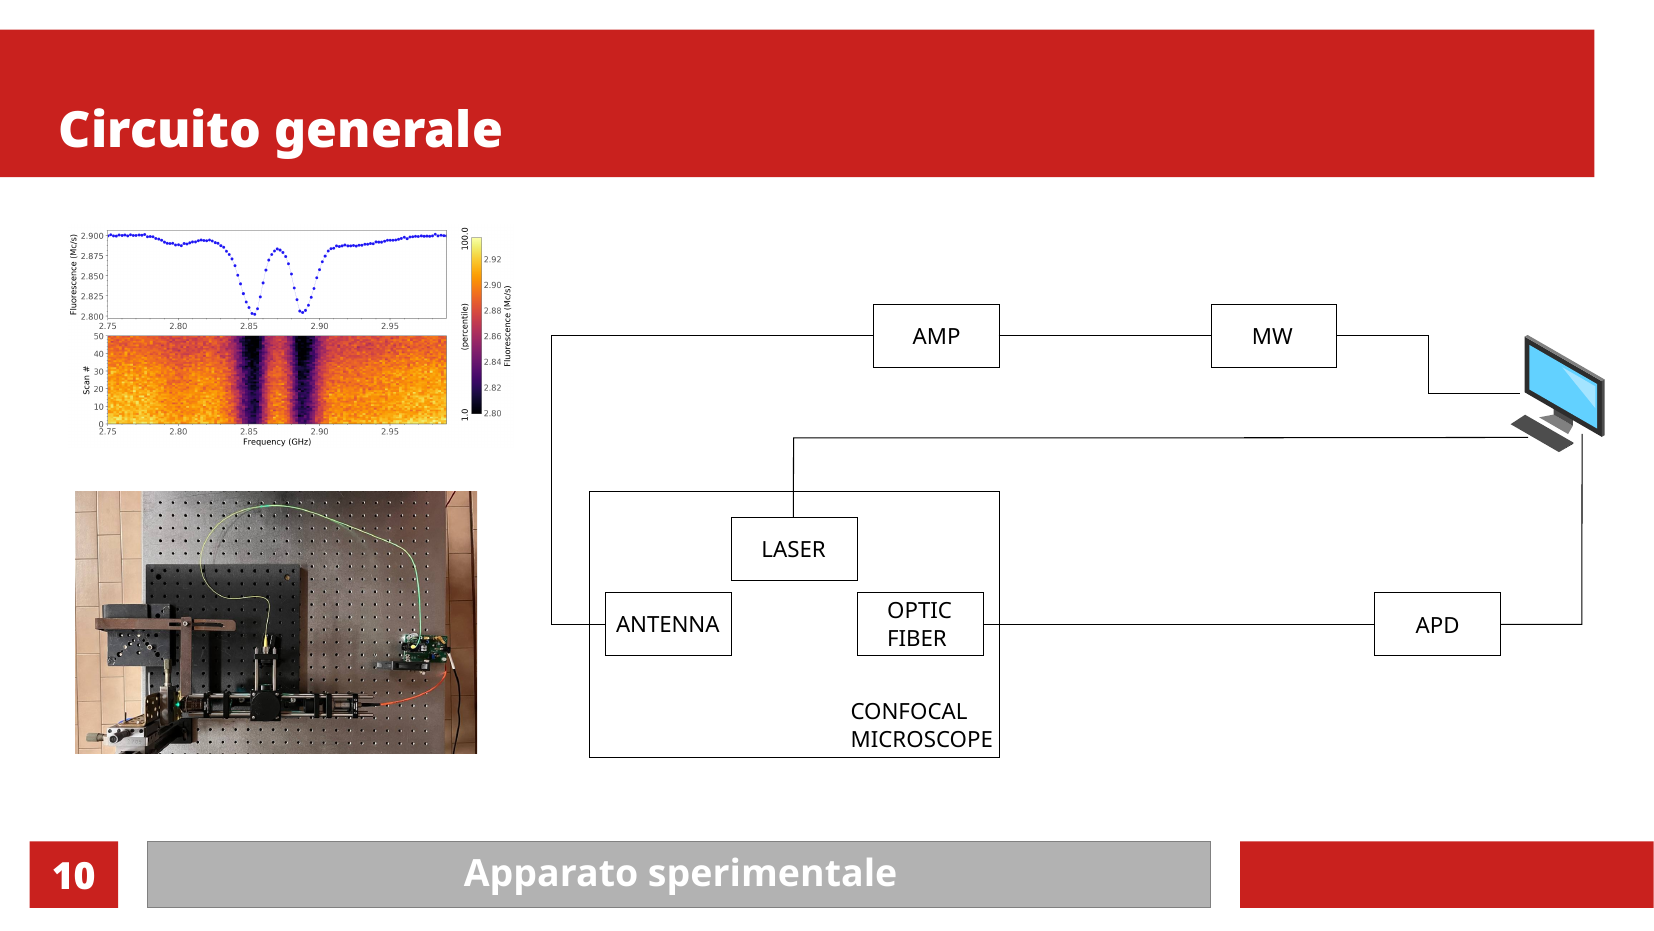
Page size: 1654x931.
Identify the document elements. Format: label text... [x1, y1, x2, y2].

title Circuito generale [59, 44, 1595, 163]
picture [550, 303, 1607, 766]
picture [75, 491, 478, 754]
text_box Apparato sperimentale [155, 838, 1206, 905]
picture [68, 224, 514, 448]
